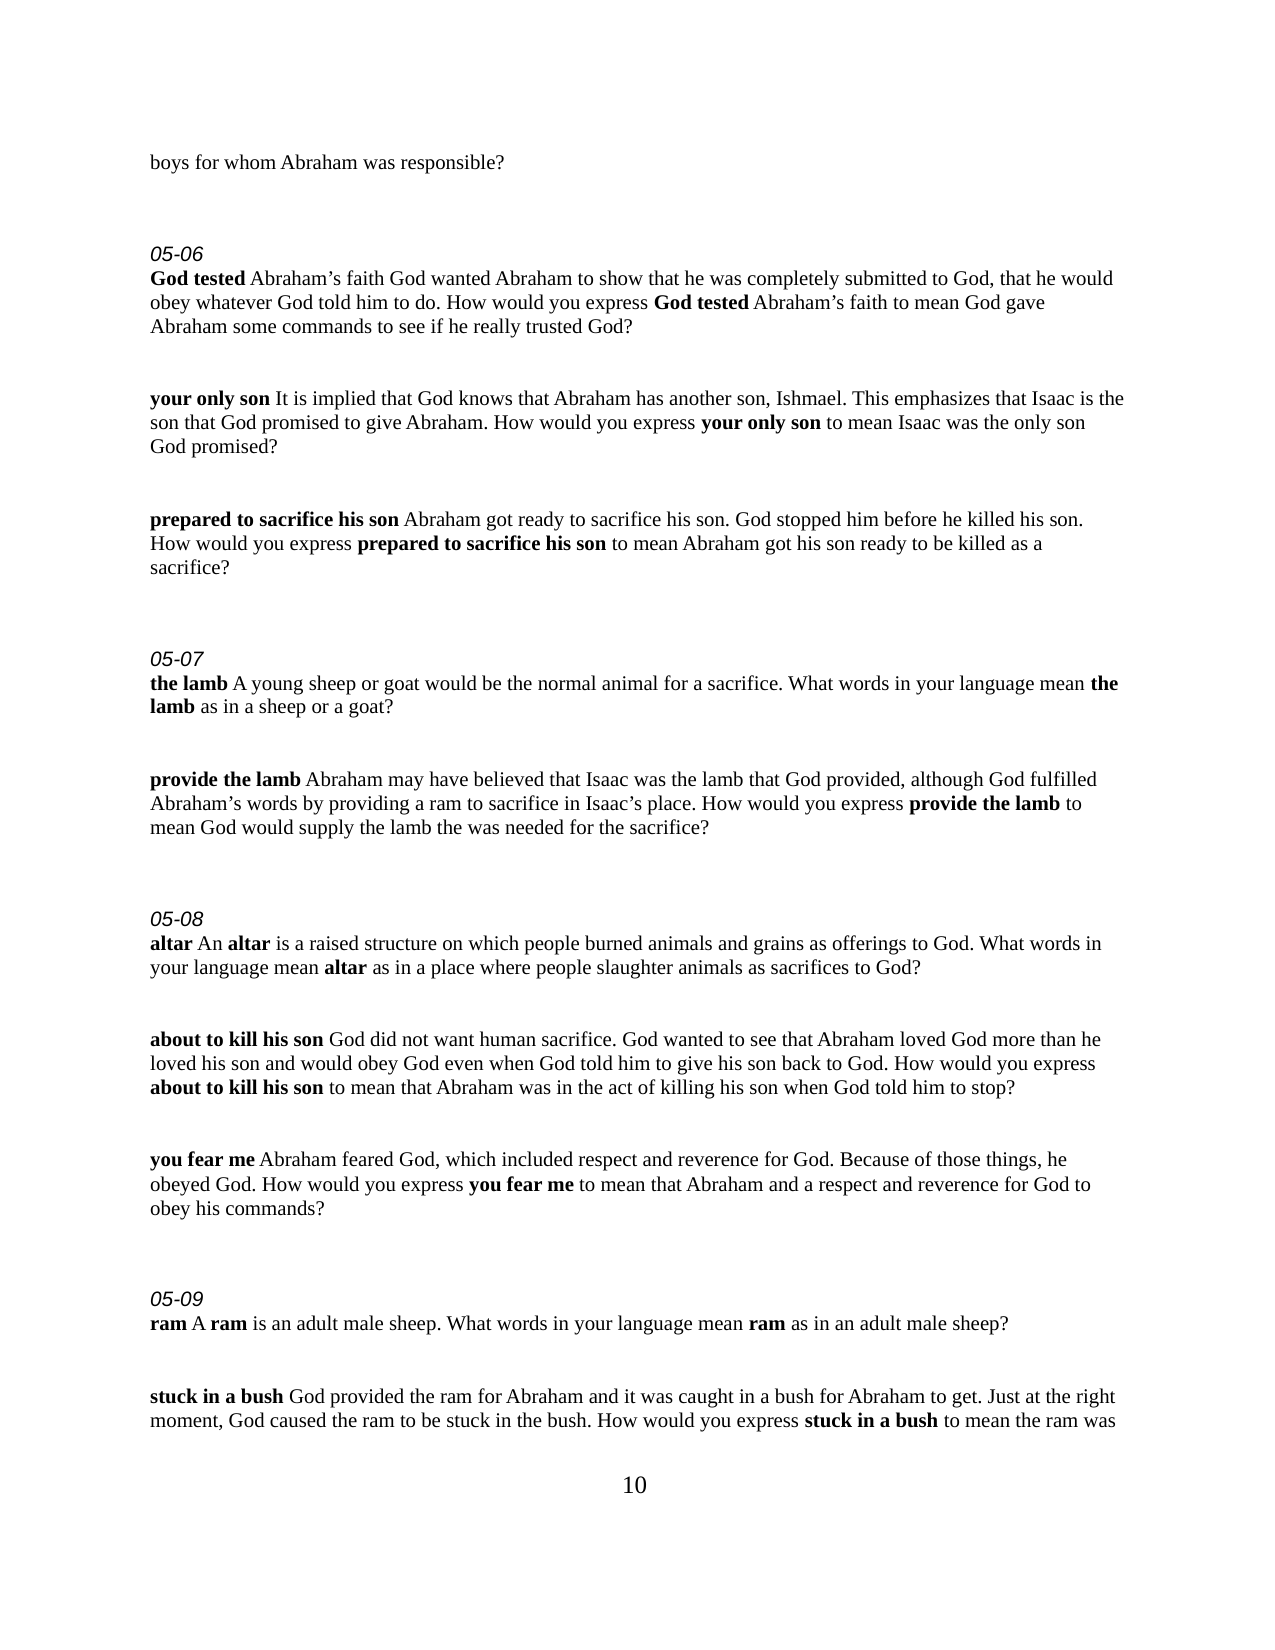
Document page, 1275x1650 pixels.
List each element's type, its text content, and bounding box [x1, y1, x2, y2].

text you fear me Abraham feared God, which included respect and reverence for God. Because of those things, he obeyed God. How would you express you fear me to mean that Abraham and a respect and reverence for God to obey his commands? [150, 1147, 1125, 1219]
subtitle 05-08 [150, 907, 1125, 931]
text provide the lamb Abraham may have believed that Isaac was the lamb that God provided, although God fulfilled Abraham’s words by providing a ram to sacrifice in Isaac’s place. How would you express provide the lamb to mean God would supply the lamb the was needed for the sacrifice? [150, 767, 1125, 839]
text ram A ram is an adult male sheep. What words in your language mean ram as in an adult male sheep? [150, 1311, 1125, 1335]
text boys for whom Abraham was responsible? [150, 150, 1125, 174]
subtitle 05-09 [150, 1287, 1125, 1311]
subtitle 05-06 [150, 242, 1125, 266]
text about to kill his son God did not want human sacrifice. God wanted to see that Abraham loved God more than he loved his son and would obey God even when God told him to give his son back to God. How would you express about to kill his son to mean that Abraham was in the act of killing his son when God told him to stop? [150, 1027, 1125, 1099]
text your only son It is implied that God knows that Abraham has another son, Ishmael. This emphasizes that Isaac is the son that God promised to give Abraham. How would you express your only son to mean Isaac was the only son God promised? [150, 386, 1125, 458]
subtitle 05-07 [150, 646, 1125, 670]
text God tested Abraham’s faith God wanted Abraham to show that he was completely submitted to God, that he would obey whatever God told him to do. How would you express God tested Abraham’s faith to mean God gave Abraham some commands to see if he really trusted God? [150, 266, 1125, 338]
text stuck in a bush God provided the ram for Abraham and it was caught in a bush for Abraham to get. Just at the right moment, God caused the ram to be stuck in the bush. How would you express stuck in a bush to mean the ram was [150, 1383, 1125, 1432]
text altar An altar is a raised structure on which people burned animals and grains as offerings to God. What words in your language mean altar as in a place where people slaughter animals as sacrifices to God? [150, 931, 1125, 979]
text the lamb A young sheep or goat would be the normal animal for a sacrifice. What words in your language mean the lamb as in a sheep or a goat? [150, 670, 1125, 718]
text prepared to sacrifice his son Abraham got ready to sacrifice his son. God stopped him before he killed his son. How would you express prepared to sacrifice his son to mean Abraham got his son ready to be killed as a sacrifice? [150, 507, 1125, 579]
